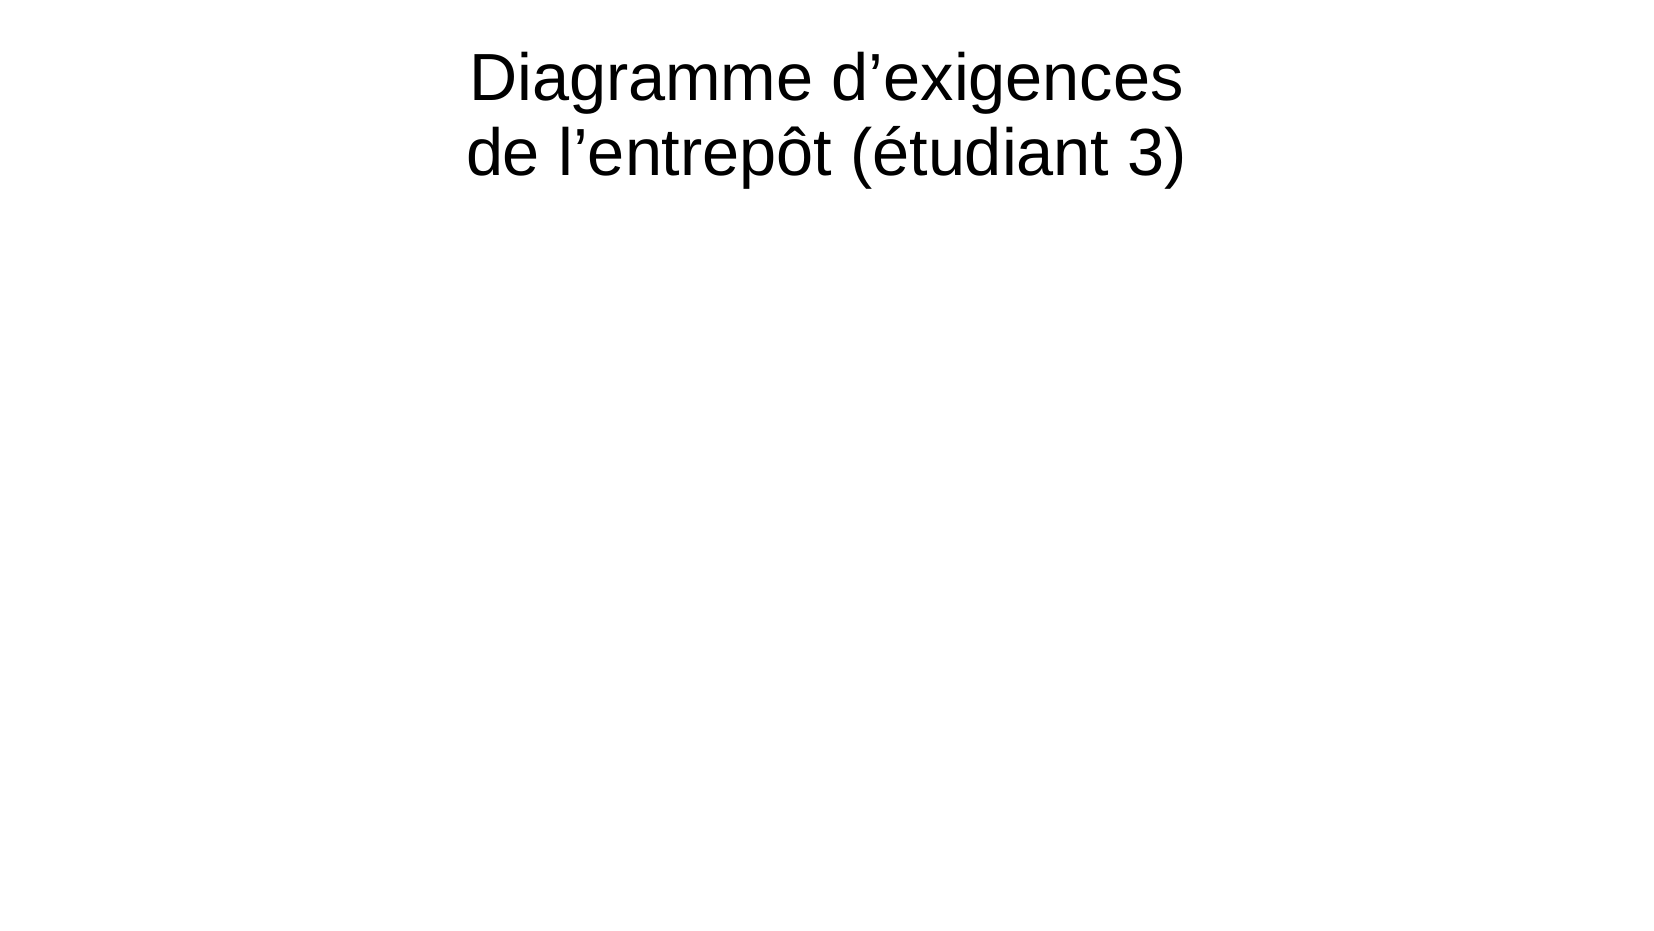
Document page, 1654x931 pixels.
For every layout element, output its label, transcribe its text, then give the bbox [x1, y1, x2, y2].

title Diagramme d’exigences de l’entrepôt (étudiant 3) [82, 37, 1571, 193]
